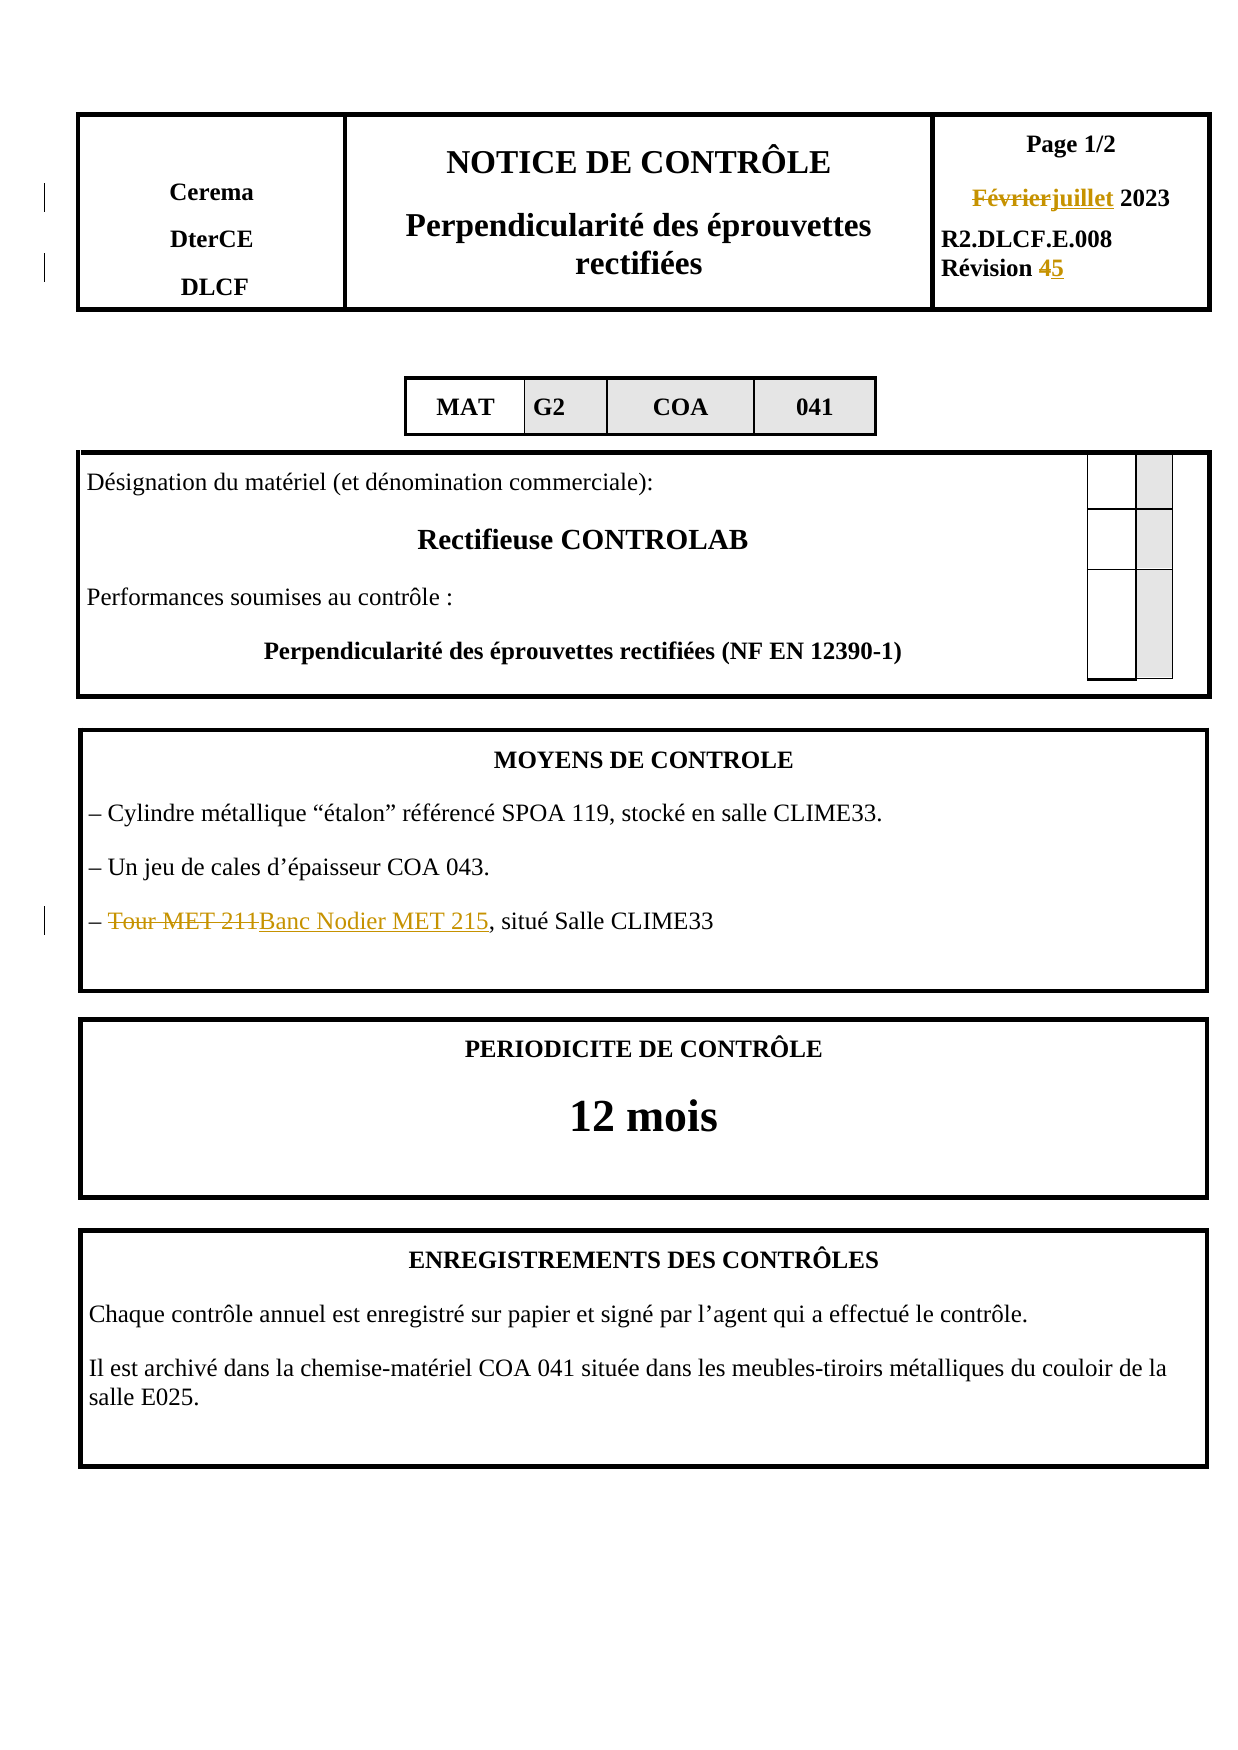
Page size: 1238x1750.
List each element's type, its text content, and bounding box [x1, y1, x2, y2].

table_cell Désignation du matériel (et dénomination commerciale): [80, 451, 1087, 508]
table_header ENREGISTREMENTS DES CONTRÔLES [83, 1233, 1205, 1287]
table_cell [80, 678, 1207, 694]
table_cell [1137, 455, 1172, 508]
table_cell [83, 1154, 1205, 1195]
table_cell [78, 433, 1087, 450]
table_cell [78, 376, 404, 433]
table_cell [1173, 508, 1207, 568]
table_cell [83, 947, 1205, 988]
table_cell 12 mois [83, 1076, 1205, 1153]
table_cell [1172, 433, 1209, 450]
table_cell [1173, 455, 1207, 508]
table_cell [1088, 510, 1135, 568]
table_cell [1137, 570, 1172, 677]
table_cell G2 [525, 380, 606, 433]
table_cell [1088, 570, 1135, 677]
table_header MOYENS DE CONTROLE [83, 732, 1205, 786]
table_header PERIODICITE DE CONTRÔLE [83, 1022, 1205, 1076]
table_cell Chaque contrôle annuel est enregistré sur papier et signé par l’agent qui a effectué le contrôle. Il est archivé dans la chemise-matériel COA 041 située dans les meubles-tiroirs métalliques du couloir de la salle E025. [83, 1287, 1205, 1423]
table_cell [1137, 510, 1172, 568]
table_cell 041 [755, 380, 874, 433]
table_cell MAT [407, 380, 524, 433]
table_header [78, 360, 1209, 376]
table_cell COA [608, 380, 753, 433]
table_cell Rectifieuse CONTROLAB [80, 508, 1087, 568]
table_cell [1173, 569, 1207, 677]
table_cell [83, 1423, 1205, 1464]
table_cell [1136, 433, 1172, 450]
table_cell [1027, 376, 1209, 433]
table_cell [1088, 433, 1136, 450]
table_cell [1088, 455, 1135, 508]
table_cell Performances soumises au contrôle : Perpendicularité des éprouvettes rectifiées (NF EN 12390-1) [80, 569, 1087, 677]
table_cell [877, 376, 1027, 433]
table_cell – Cylindre métallique “étalon” référencé SPOA 119, stocké en salle CLIME33. – Un jeu de cales d’épaisseur COA 043. – Banc Nodier MET 215, situé Salle CLIME33 [83, 786, 1205, 947]
